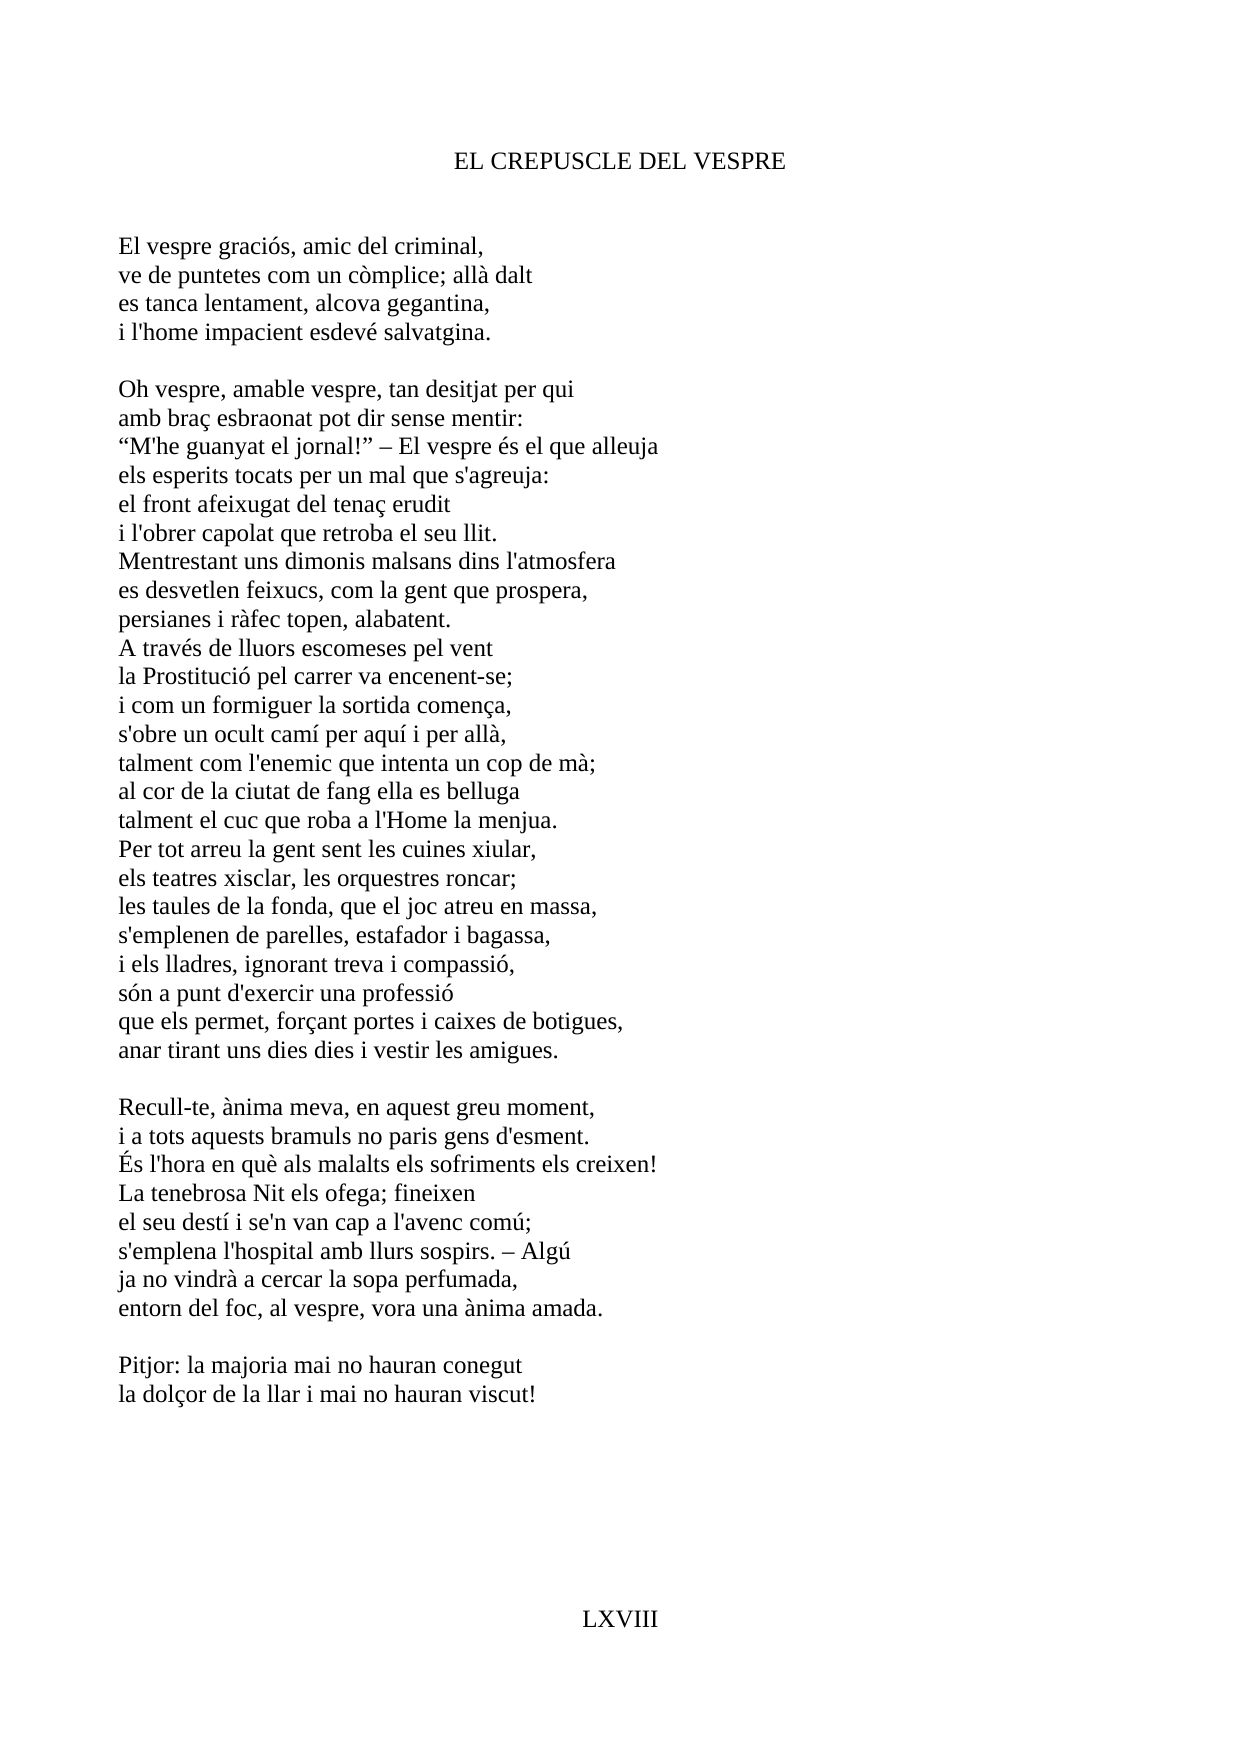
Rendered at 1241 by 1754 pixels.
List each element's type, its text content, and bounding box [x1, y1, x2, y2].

text Mentrestant uns dimonis malsans dins l'atmosfera [118, 546, 1122, 575]
text Pitjor: la majoria mai no hauran conegut [118, 1350, 1122, 1379]
text al cor de la ciutat de fang ella es belluga [118, 776, 1122, 805]
text la Prostitució pel carrer va encenent-se; [118, 661, 1122, 690]
text amb braç esbraonat pot dir sense mentir: [118, 403, 1122, 431]
text EL CREPUSCLE DEL VESPRE [118, 146, 1122, 175]
text s'obre un ocult camí per aquí i per allà, [118, 719, 1122, 748]
text anar tirant uns dies dies i vestir les amigues. [118, 1035, 1122, 1064]
text Per tot arreu la gent sent les cuines xiular, [118, 834, 1122, 863]
text es tanca lentament, alcova gegantina, [118, 288, 1122, 317]
text la dolçor de la llar i mai no hauran viscut! [118, 1379, 1122, 1407]
text que els permet, forçant portes i caixes de botigues, [118, 1006, 1122, 1035]
text i com un formiguer la sortida comença, [118, 690, 1122, 719]
text els esperits tocats per un mal que s'agreuja: [118, 460, 1122, 489]
text s'emplenen de parelles, estafador i bagassa, [118, 920, 1122, 949]
text Recull-te, ànima meva, en aquest greu moment, [118, 1092, 1122, 1121]
text És l'hora en què als malalts els sofriments els creixen! [118, 1149, 1122, 1178]
text persianes i ràfec topen, alabatent. [118, 604, 1122, 633]
text i a tots aquests bramuls no paris gens d'esment. [118, 1121, 1122, 1149]
text el front afeixugat del tenaç erudit [118, 489, 1122, 518]
text La tenebrosa Nit els ofega; fineixen [118, 1178, 1122, 1207]
text talment com l'enemic que intenta un cop de mà; [118, 748, 1122, 776]
text i els lladres, ignorant treva i compassió, [118, 949, 1122, 978]
text “M'he guanyat el jornal!” – El vespre és el que alleuja [118, 431, 1122, 460]
text es desvetlen feixucs, com la gent que prospera, [118, 575, 1122, 604]
text les taules de la fonda, que el joc atreu en massa, [118, 891, 1122, 920]
text s'emplena l'hospital amb llurs sospirs. – Algú [118, 1236, 1122, 1264]
text ja no vindrà a cercar la sopa perfumada, [118, 1264, 1122, 1293]
text el seu destí i se'n van cap a l'avenc comú; [118, 1207, 1122, 1236]
text ve de puntetes com un còmplice; allà dalt [118, 260, 1122, 288]
text El vespre graciós, amic del criminal, [118, 231, 1122, 260]
text i l'home impacient esdevé salvatgina. [118, 317, 1122, 346]
text A través de lluors escomeses pel vent [118, 633, 1122, 661]
text i l'obrer capolat que retroba el seu llit. [118, 518, 1122, 546]
text entorn del foc, al vespre, vora una ànima amada. [118, 1293, 1122, 1322]
text LXVIII [118, 1604, 1122, 1632]
text Oh vespre, amable vespre, tan desitjat per qui [118, 374, 1122, 403]
text els teatres xisclar, les orquestres roncar; [118, 863, 1122, 891]
text són a punt d'exercir una professió [118, 978, 1122, 1006]
text talment el cuc que roba a l'Home la menjua. [118, 805, 1122, 834]
